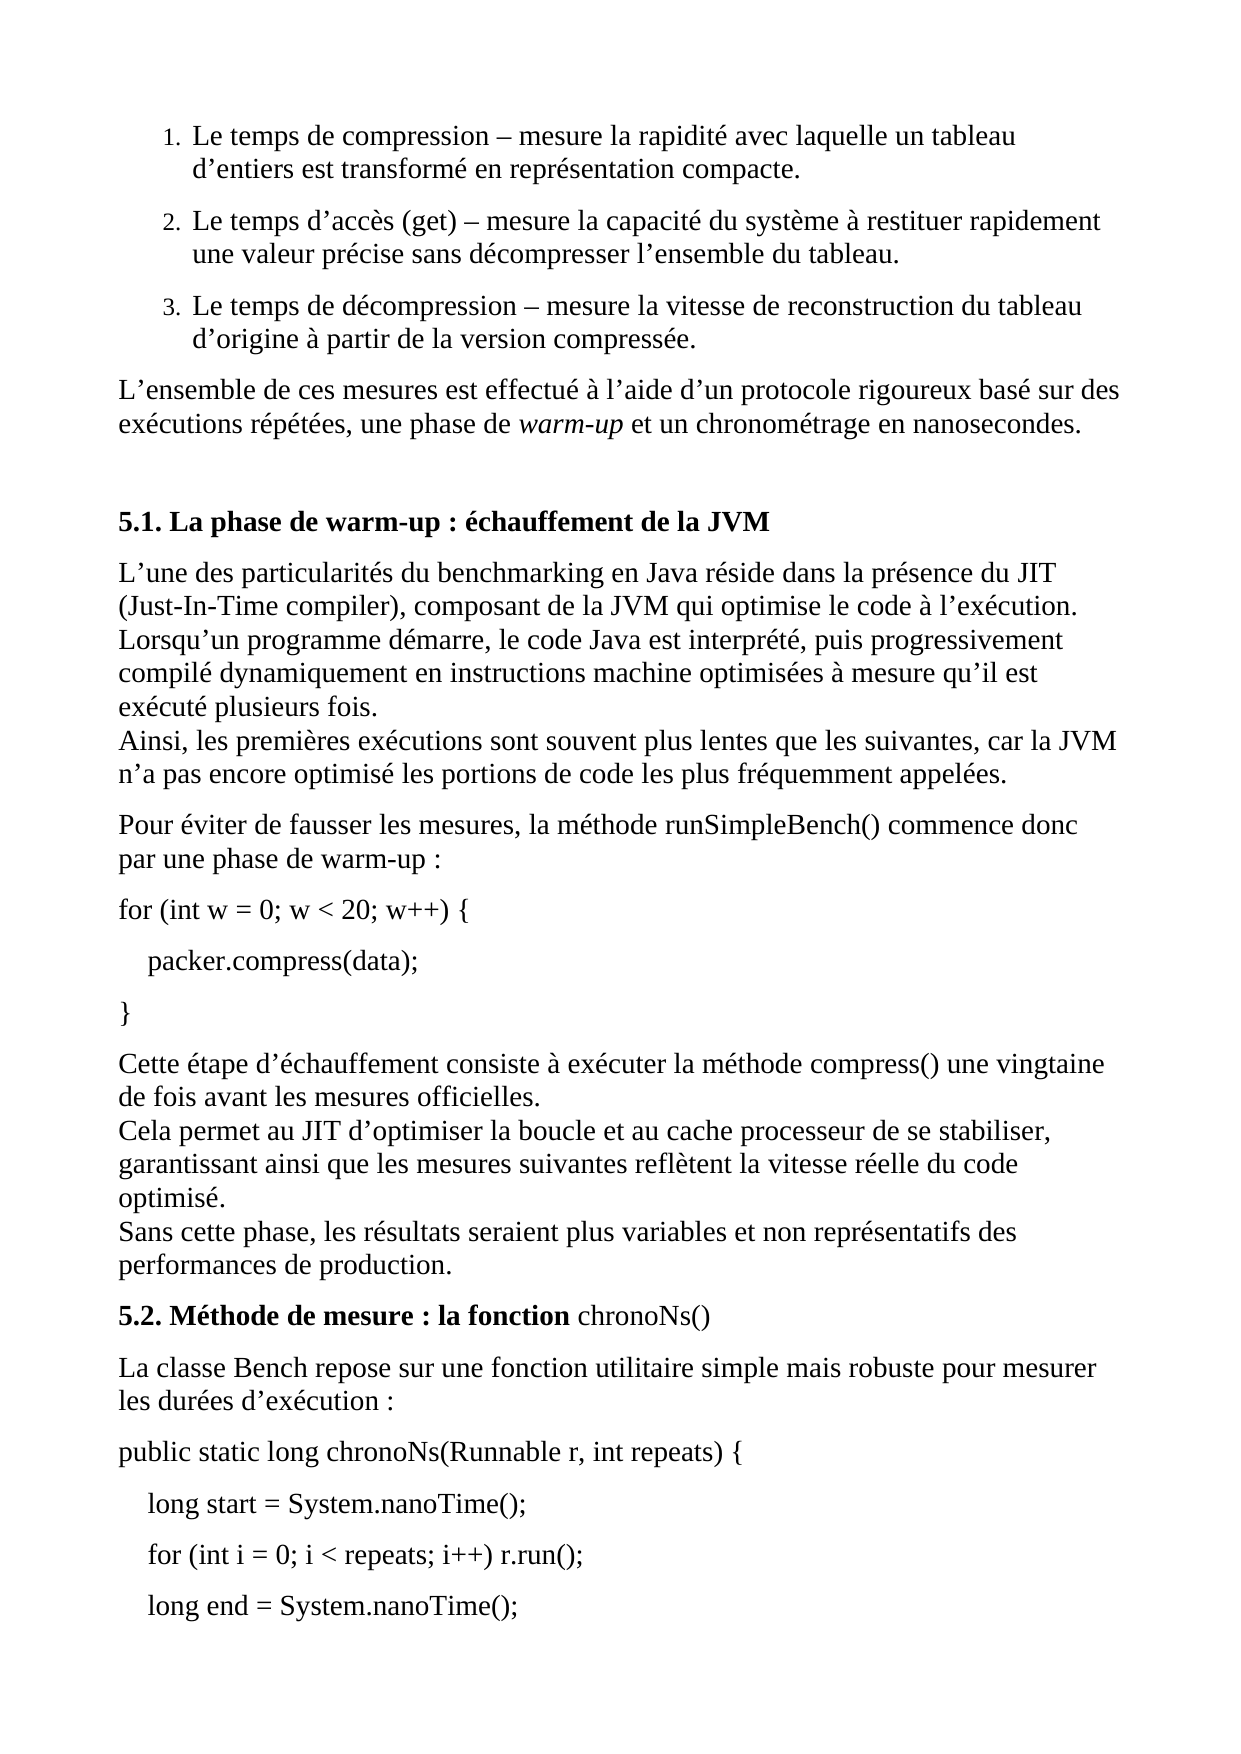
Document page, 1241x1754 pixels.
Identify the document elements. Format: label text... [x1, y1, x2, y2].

text L’ensemble de ces mesures est effectué à l’aide d’un protocole rigoureux basé sur des exécutions répétées, une phase de warm-up et un chronométrage en nanosecondes. [118, 372, 1122, 439]
text Pour éviter de fausser les mesures, la méthode runSimpleBench() commence donc par une phase de warm-up : [118, 807, 1122, 874]
text long end = System.nanoTime(); [118, 1588, 1122, 1622]
list Le temps de décompression – mesure la vitesse de reconstruction du tableau d’origine à partir de la version compressée. [162, 288, 1122, 355]
text Cette étape d’échauffement consiste à exécuter la méthode compress() une vingtaine de fois avant les mesures officielles. Cela permet au JIT d’optimiser la boucle et au cache processeur de se stabiliser, garantissant ainsi que les mesures suivantes reflètent la vitesse réelle du code optimisé. Sans cette phase, les résultats seraient plus variables et non représentatifs des performances de production. [118, 1046, 1122, 1281]
text public static long chronoNs(Runnable r, int repeats) { [118, 1434, 1122, 1468]
text L’une des particularités du benchmarking en Java réside dans la présence du JIT (Just-In-Time compiler), composant de la JVM qui optimise le code à l’exécution. Lorsqu’un programme démarre, le code Java est interprété, puis progressivement compilé dynamiquement en instructions machine optimisées à mesure qu’il est exécuté plusieurs fois. Ainsi, les premières exécutions sont souvent plus lentes que les suivantes, car la JVM n’a pas encore optimisé les portions de code les plus fréquemment appelées. [118, 555, 1122, 790]
subtitle 5.1. La phase de warm-up : échauffement de la JVM [118, 504, 1122, 537]
list Le temps d’accès (get) – mesure la capacité du système à restituer rapidement une valeur précise sans décompresser l’ensemble du tableau. [162, 203, 1122, 270]
text for (int w = 0; w < 20; w++) { [118, 892, 1122, 926]
text for (int i = 0; i < repeats; i++) r.run(); [118, 1537, 1122, 1571]
list Le temps de compression – mesure la rapidité avec laquelle un tableau d’entiers est transformé en représentation compacte. [162, 118, 1122, 185]
text La classe Bench repose sur une fonction utilitaire simple mais robuste pour mesurer les durées d’exécution : [118, 1350, 1122, 1417]
text long start = System.nanoTime(); [118, 1486, 1122, 1519]
subtitle 5.2. Méthode de mesure : la fonction chronoNs() [118, 1298, 1122, 1332]
text } [118, 995, 1122, 1028]
text packer.compress(data); [118, 943, 1122, 977]
